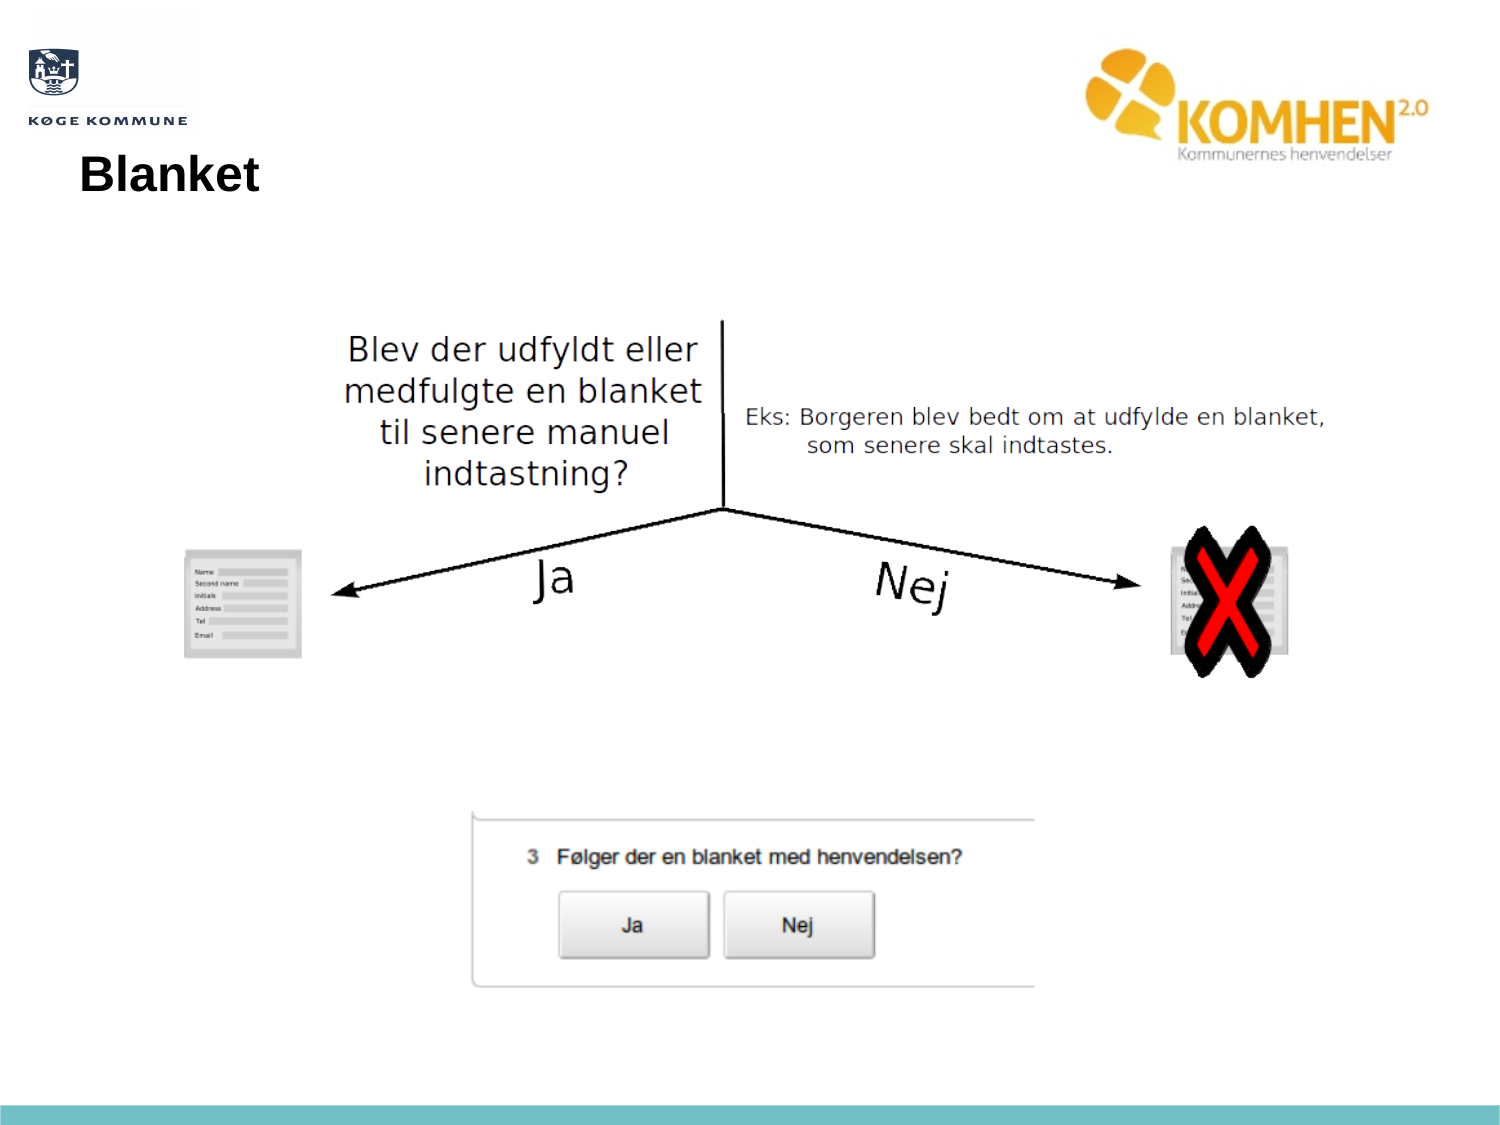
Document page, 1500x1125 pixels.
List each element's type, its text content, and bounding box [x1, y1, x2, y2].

text_box Blanket [65, 78, 1415, 266]
picture [178, 265, 1331, 989]
picture [1069, 30, 1440, 186]
text_box [0, 1105, 1500, 1125]
picture [29, 5, 202, 136]
